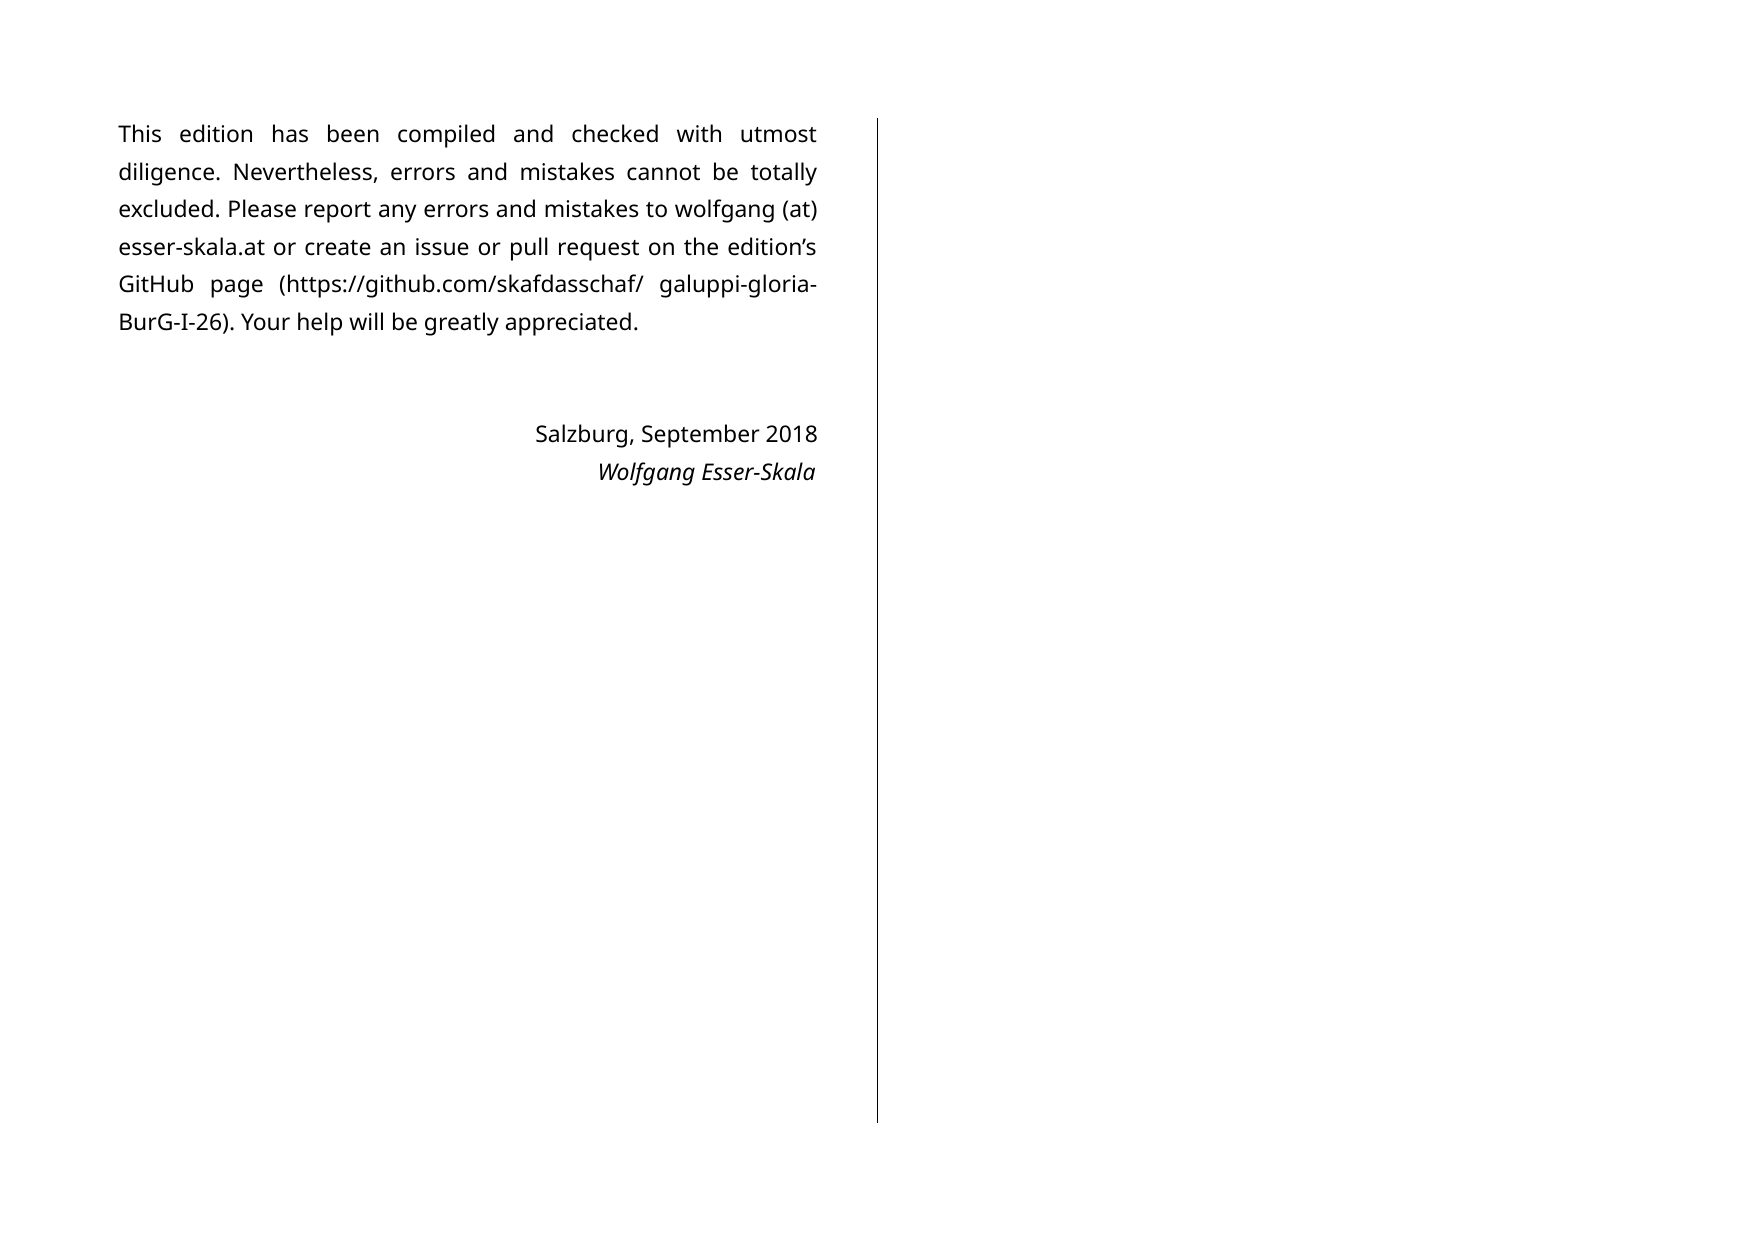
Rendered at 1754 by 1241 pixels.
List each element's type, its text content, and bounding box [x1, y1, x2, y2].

text Salzburg, September 2018 Wolfgang Esser-Skala [118, 418, 818, 487]
text This edition has been compiled and checked with utmost diligence. Nevertheless, errors and mistakes cannot be totally excluded. Please report any errors and mistakes to wolfgang (at) esser-skala.at or create an issue or pull request on the edition’s GitHub page (https://github.com/skafdasschaf/ galuppi-gloria-BurG-I-26). Your help will be greatly appreciated. [118, 118, 818, 337]
